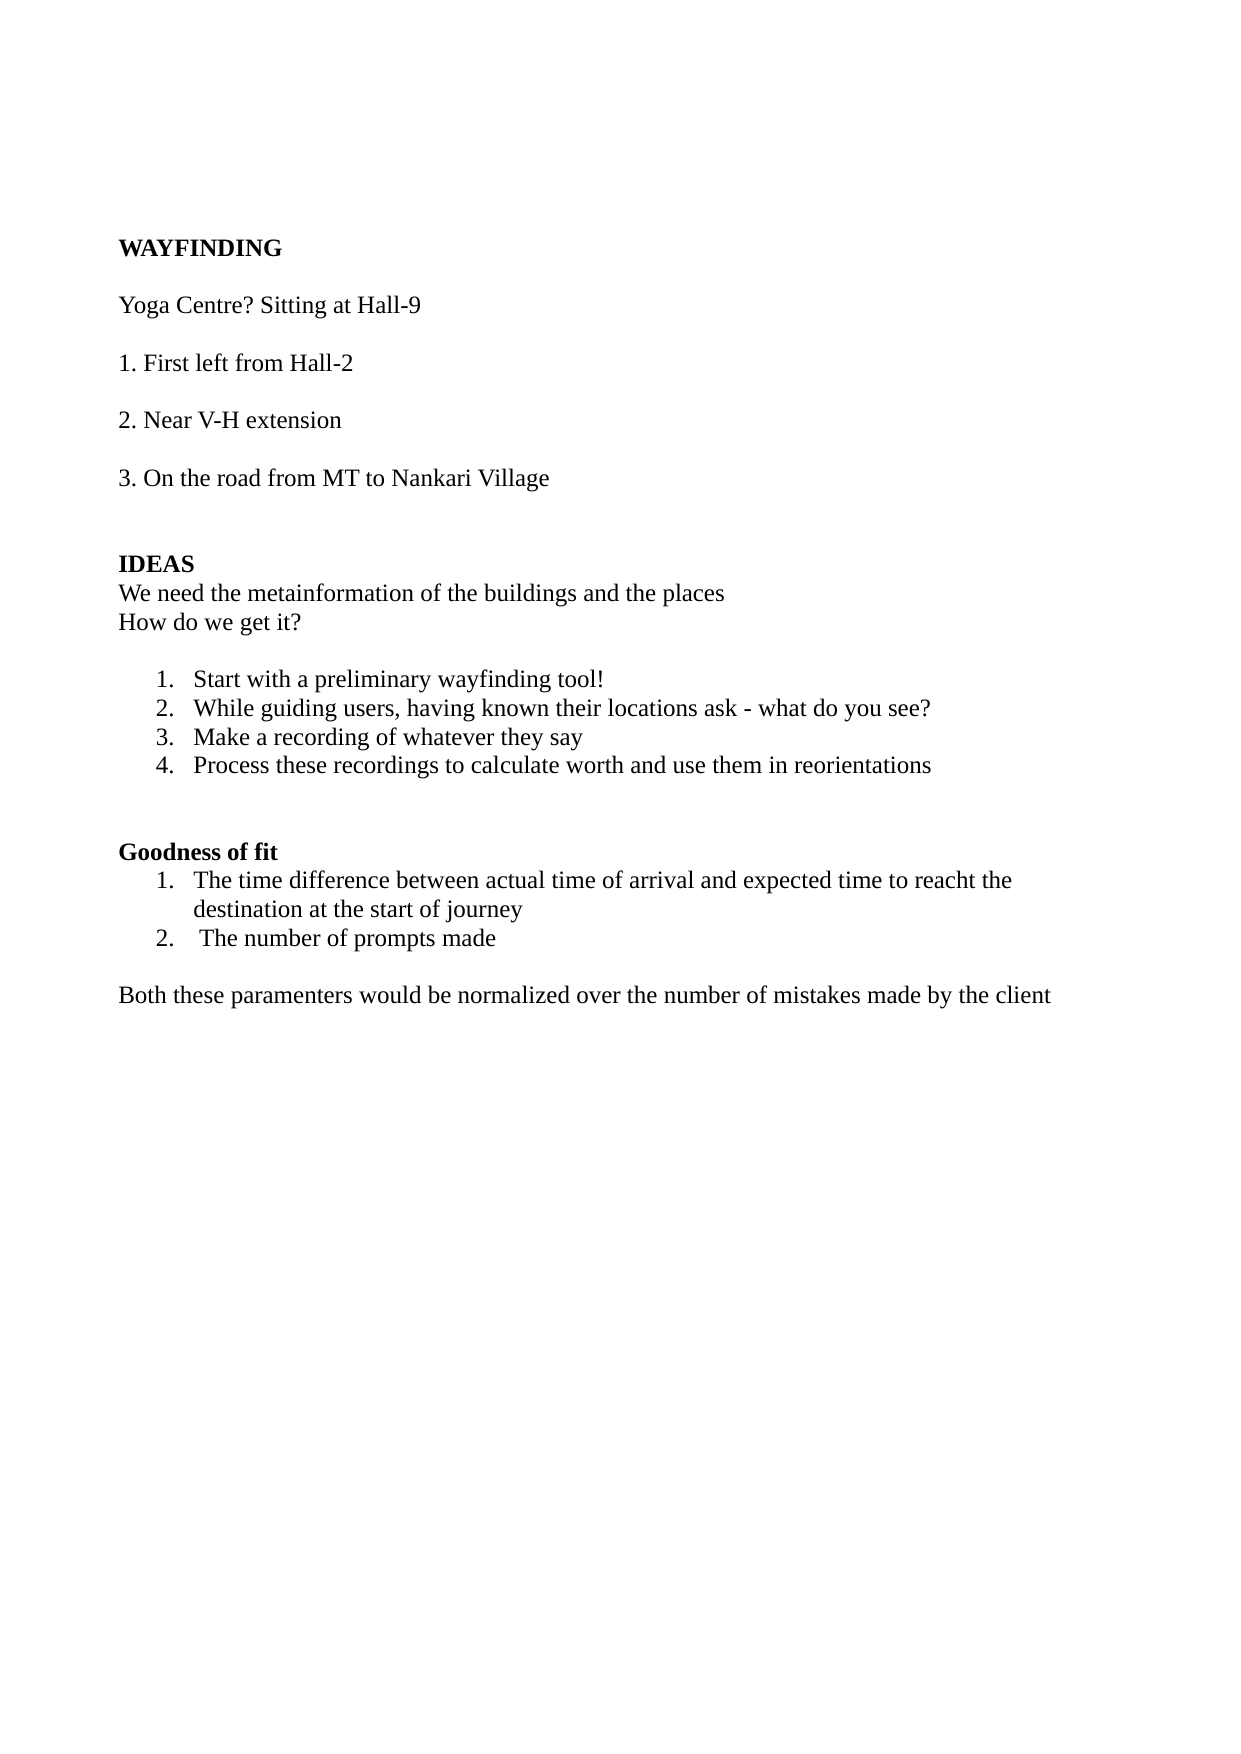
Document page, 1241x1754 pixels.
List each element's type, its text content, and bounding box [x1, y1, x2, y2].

list The number of prompts made [156, 923, 1122, 952]
text IDEAS [118, 549, 1122, 578]
list Make a recording of whatever they say [156, 722, 1122, 751]
list Start with a preliminary wayfinding tool! [156, 664, 1122, 693]
text WAYFINDING [118, 233, 1122, 262]
list While guiding users, having known their locations ask - what do you see? [156, 693, 1122, 722]
list The time difference between actual time of arrival and expected time to reacht the destination at the start of journey [156, 866, 1122, 923]
text 2. Near V-H extension [118, 406, 1122, 434]
list Process these recordings to calculate worth and use them in reorientations [156, 751, 1122, 779]
text We need the metainformation of the buildings and the places [118, 578, 1122, 607]
text Both these paramenters would be normalized over the number of mistakes made by the client [118, 981, 1122, 1009]
text Yoga Centre? Sitting at Hall-9 [118, 291, 1122, 319]
text How do we get it? [118, 607, 1122, 636]
text 3. On the road from MT to Nankari Village [118, 463, 1122, 492]
text 1. First left from Hall-2 [118, 348, 1122, 377]
text Goodness of fit [118, 837, 1122, 866]
